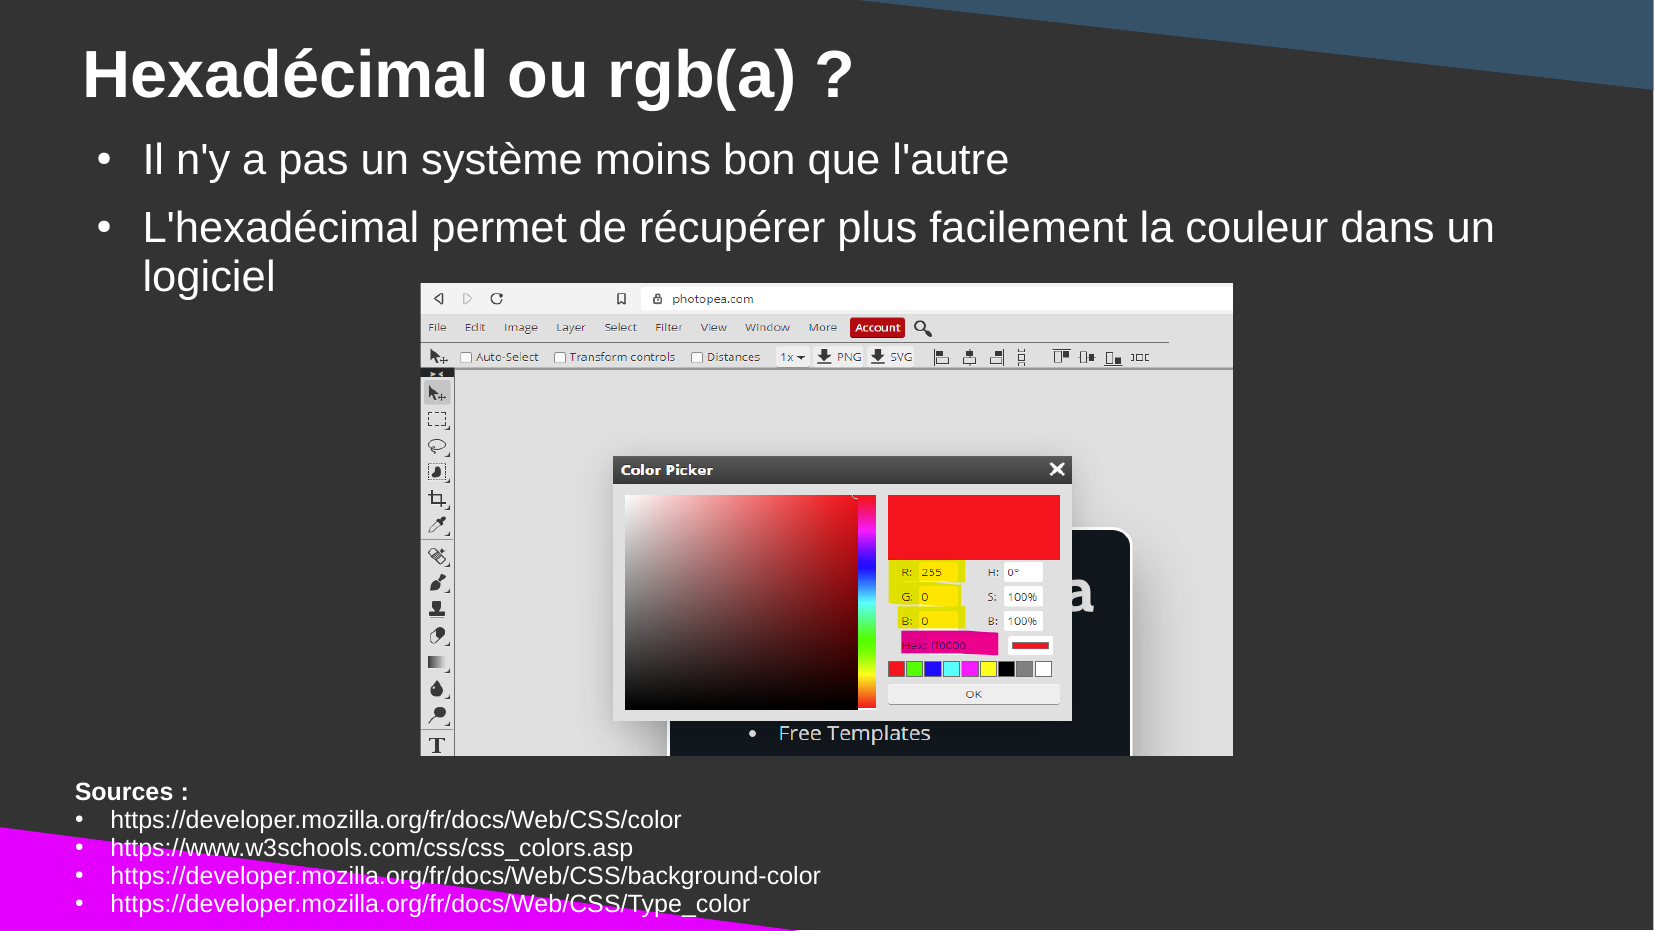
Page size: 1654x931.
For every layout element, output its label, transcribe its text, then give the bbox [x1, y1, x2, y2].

text_box [0, 827, 801, 931]
picture [420, 283, 1233, 756]
title Hexadécimal ou rgb(a) ? [82, 37, 1571, 122]
text_box Sources : https://developer.mozilla.org/fr/docs/Web/CSS/color https://www.w3schools.com/css/css_colors.asp https://developer.mozilla.org/fr/docs/Web/CSS/background-color https://developer.mozilla.org/fr/docs/Web/CSS/Type_color [60, 770, 863, 926]
text_box [858, 0, 1654, 90]
list Il n'y a pas un système moins bon que l'autre L'hexadécimal permet de récupérer plus facilement la couleur dans un logiciel [80, 135, 1605, 302]
